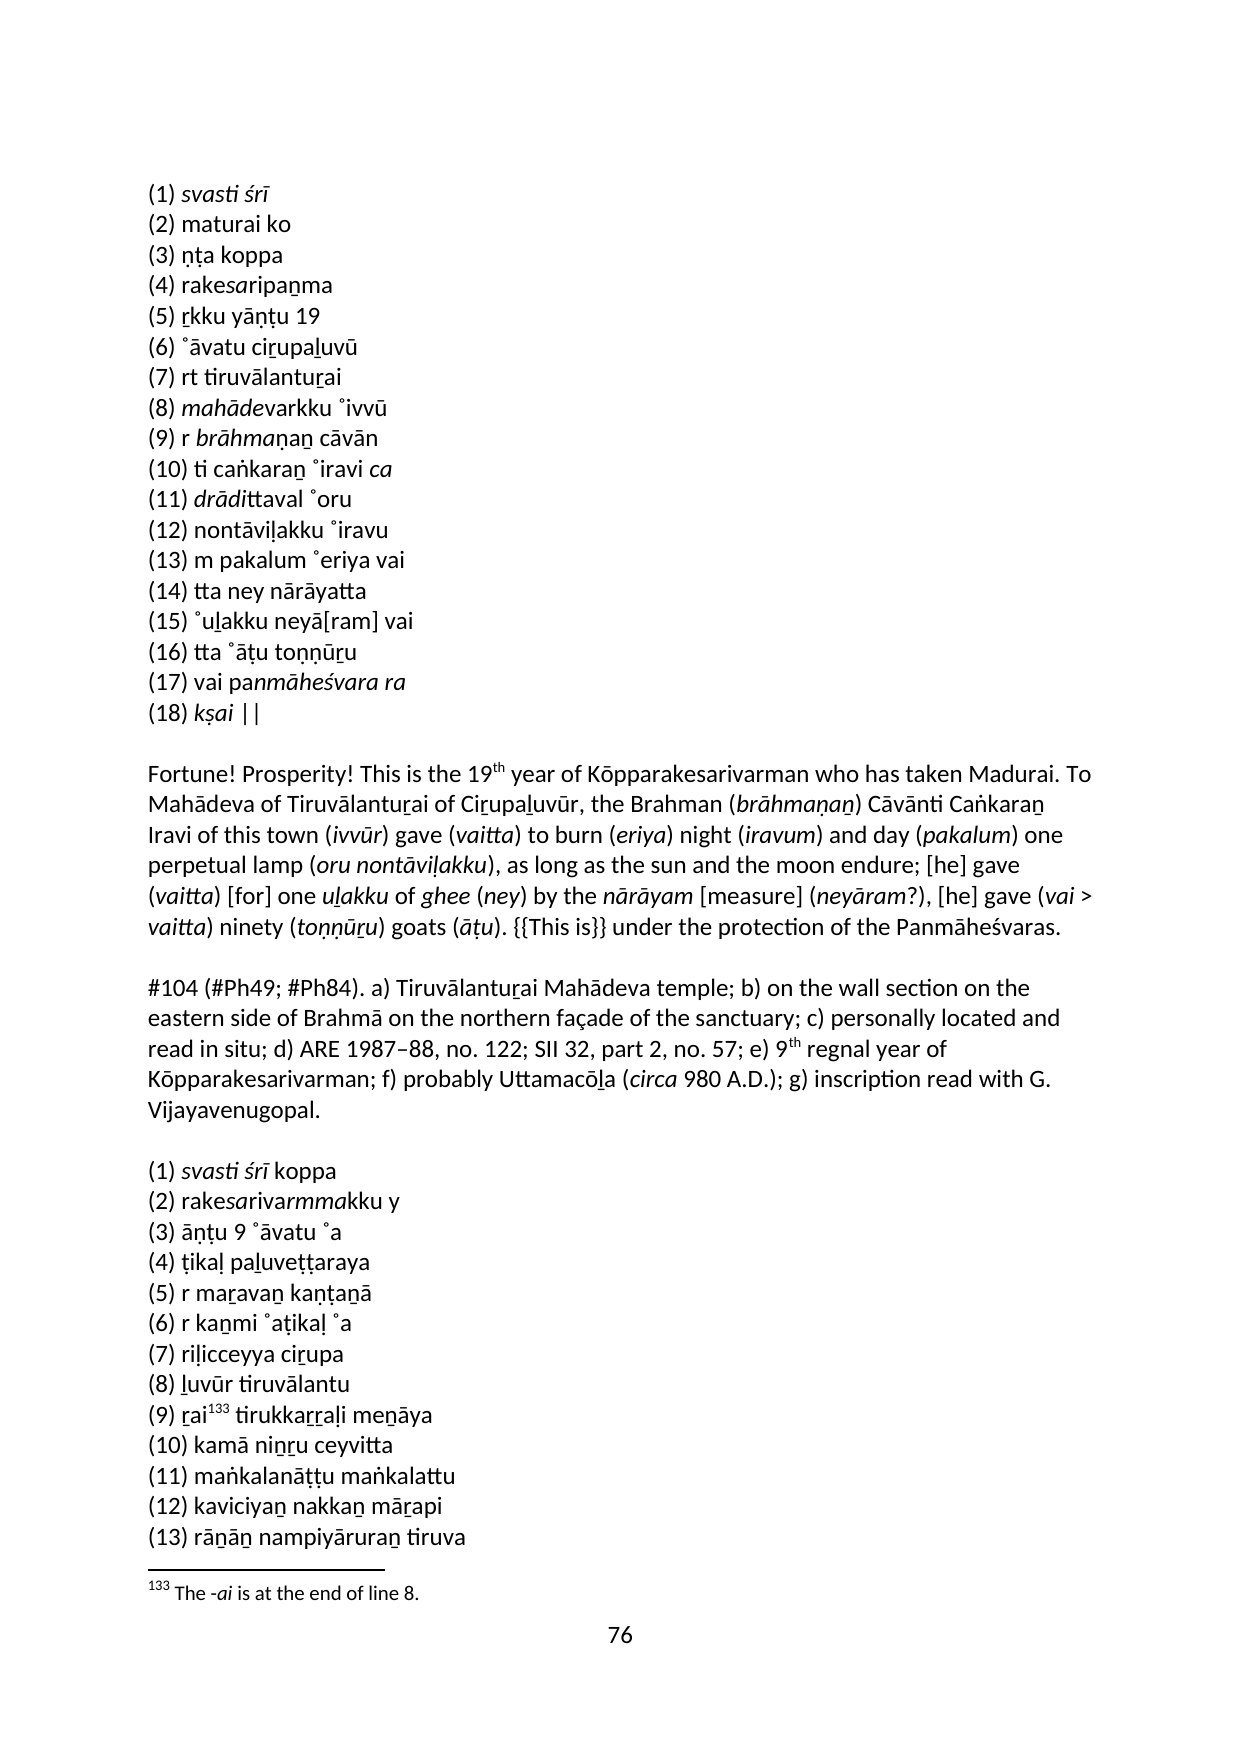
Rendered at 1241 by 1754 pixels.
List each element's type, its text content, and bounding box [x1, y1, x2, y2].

text (11) maṅkalanāṭṭu maṅkalattu [148, 1460, 1093, 1491]
text (12) nontāviḷakku ˚iravu [148, 514, 1093, 544]
text (15) ˚uḻakku neyā[ram] vai [148, 605, 1093, 636]
text (5) r maṟavaṉ kaṇṭaṉā [148, 1277, 1093, 1307]
text Fortune! Prosperity! This is the 19th year of Kōpparakesarivarman who has taken Madurai. To Mahādeva of Tiruvālantuṟai of Ciṟupaḻuvūr, the Brahman (brāhmaṇaṉ) Cāvānti Caṅkaraṉ Iravi of this town (ivvūr) gave (vaitta) to burn (eriya) night (iravum) and day (pakalum) one perpetual lamp (oru nontāviḷakku), as long as the sun and the moon endure; [he] gave (vaitta) [for] one uḻakku of ghee (ney) by the nārāyam [measure] (neyāram?), [he] gave (vai > vaitta) ninety (toṇṇūṟu) goats (āṭu). {{This is}} under the protection of the Panmāheśvaras. [148, 758, 1093, 941]
text The -ai is at the end of line 8. [148, 1576, 1093, 1606]
text (7) rt tiruvālantuṟai [148, 361, 1093, 392]
text (13) m pakalum ˚eriya vai [148, 544, 1093, 575]
text (4) rakesaripaṉma [148, 270, 1093, 300]
text (14) tta ney nārāyatta [148, 575, 1093, 605]
text (6) ˚āvatu ciṟupaḻuvū [148, 331, 1093, 361]
text (7) riḷicceyya ciṟupa [148, 1338, 1093, 1368]
text (10) ti caṅkaraṉ ˚iravi ca [148, 453, 1093, 483]
text (8) ḻuvūr tiruvālantu [148, 1368, 1093, 1399]
text (4) ṭikaḷ paḻuveṭṭaraya [148, 1246, 1093, 1277]
text (12) kaviciyaṉ nakkaṉ māṟapi [148, 1491, 1093, 1521]
text (13) rāṉāṉ nampiyāruraṉ tiruva [148, 1521, 1093, 1552]
text (16) tta ˚āṭu toṇṇūṟu [148, 636, 1093, 666]
text (3) ṇṭa koppa [148, 239, 1093, 270]
text (1) svasti śrī [148, 178, 1093, 209]
text (2) rakesarivarmmakku y [148, 1185, 1093, 1216]
text (3) āṇṭu 9 ˚āvatu ˚a [148, 1216, 1093, 1246]
text (2) maturai ko [148, 209, 1093, 239]
text (18) kṣai || [148, 697, 1093, 727]
text #104 (#Ph49; #Ph84). a) Tiruvālantuṟai Mahādeva temple; b) on the wall section on the eastern side of Brahmā on the northern façade of the sanctuary; c) personally located and read in situ; d) ARE 1987–88, no. 122; SII 32, part 2, no. 57; e) 9th regnal year of Kōpparakesarivarman; f) probably Uttamacōḻa (circa 980 A.D.); g) inscription read with G. Vijayavenugopal. [148, 972, 1093, 1124]
text (9) r brāhmaṇaṉ cāvān [148, 422, 1093, 453]
text (9) ṟai tirukkaṟṟaḷi meṉāya [148, 1399, 1093, 1429]
text (1) svasti śrī koppa [148, 1155, 1093, 1185]
text (10) kamā niṉṟu ceyvitta [148, 1429, 1093, 1460]
text (17) vai panmāheśvara ra [148, 666, 1093, 697]
text (6) r kaṉmi ˚aṭikaḷ ˚a [148, 1307, 1093, 1338]
text (11) drādittaval ˚oru [148, 483, 1093, 514]
text (5) ṟkku yāṇṭu 19 [148, 300, 1093, 331]
text (8) mahādevarkku ˚ivvū [148, 392, 1093, 422]
